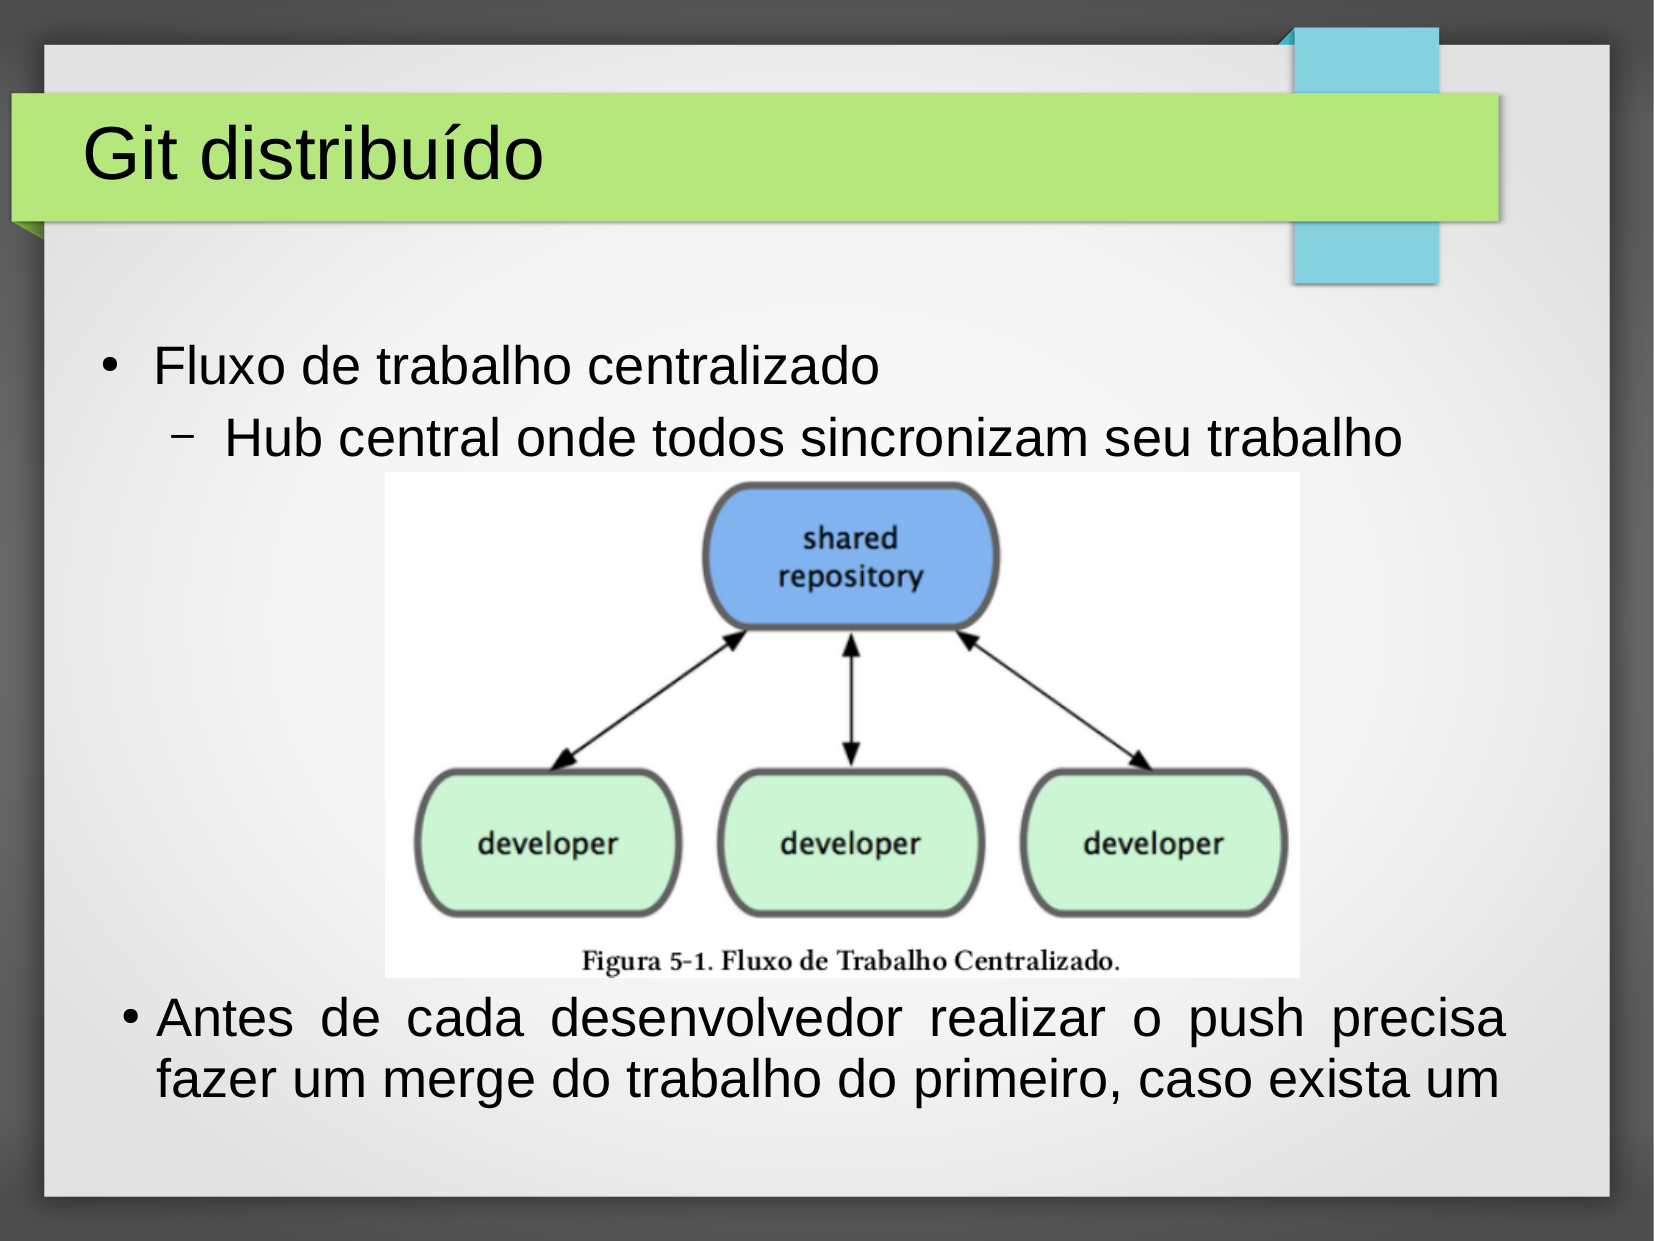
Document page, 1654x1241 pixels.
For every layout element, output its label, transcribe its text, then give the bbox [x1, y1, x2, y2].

text_box Antes de cada desenvolvedor realizar o push precisa fazer um merge do trabalho do primeiro, caso exista um [106, 980, 1524, 1117]
title Git distribuído [82, 94, 1264, 213]
list Fluxo de trabalho centralizado Hub central onde todos sincronizam seu trabalho [82, 307, 1571, 497]
picture [0, 0, 1654, 1241]
